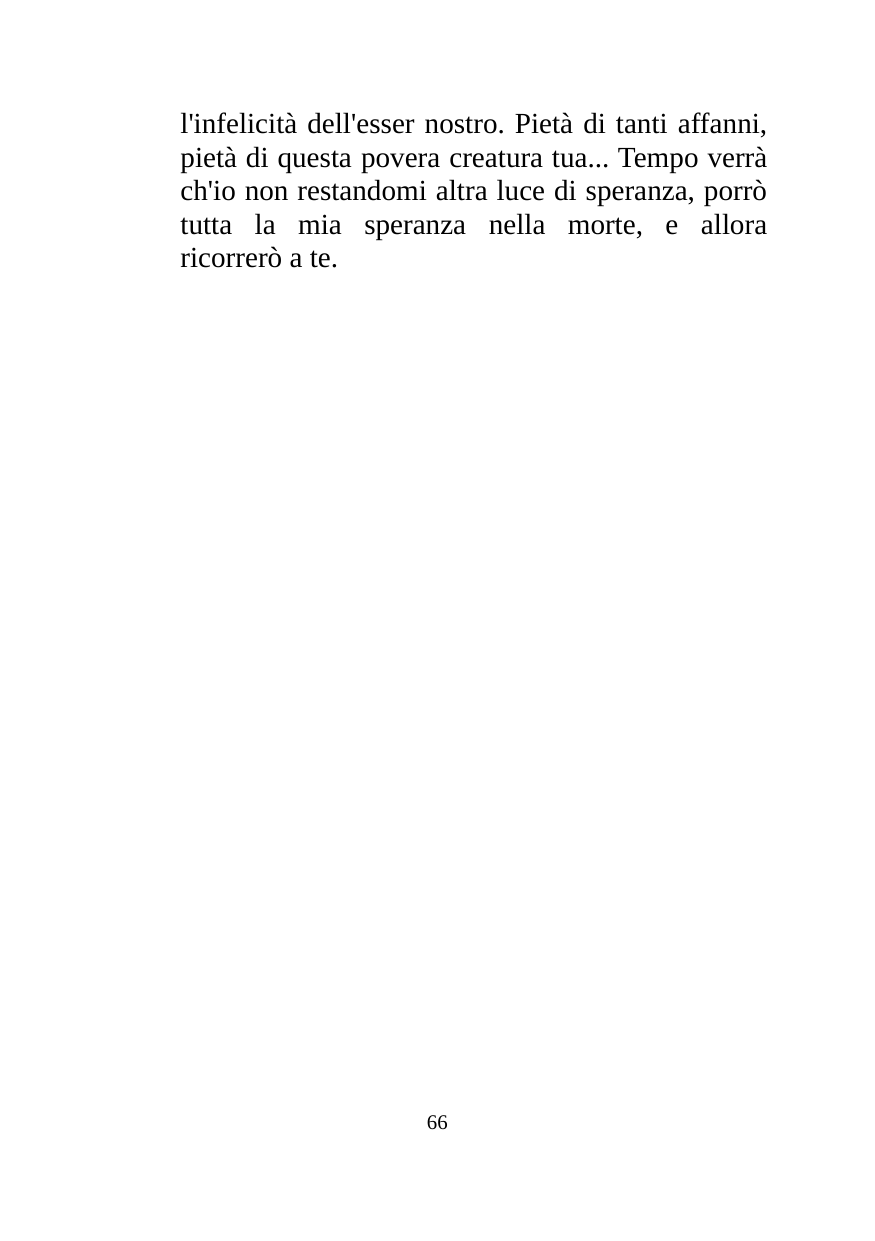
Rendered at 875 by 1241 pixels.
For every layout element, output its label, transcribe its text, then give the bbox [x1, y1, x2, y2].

text l'infelicità dell'esser nostro. Pietà di tanti affanni, pietà di questa povera creatura tua... Tempo verrà ch'io non restandomi altra luce di speranza, porrò tutta la mia speranza nella morte, e allora ricorrerò a te. [180, 106, 768, 274]
